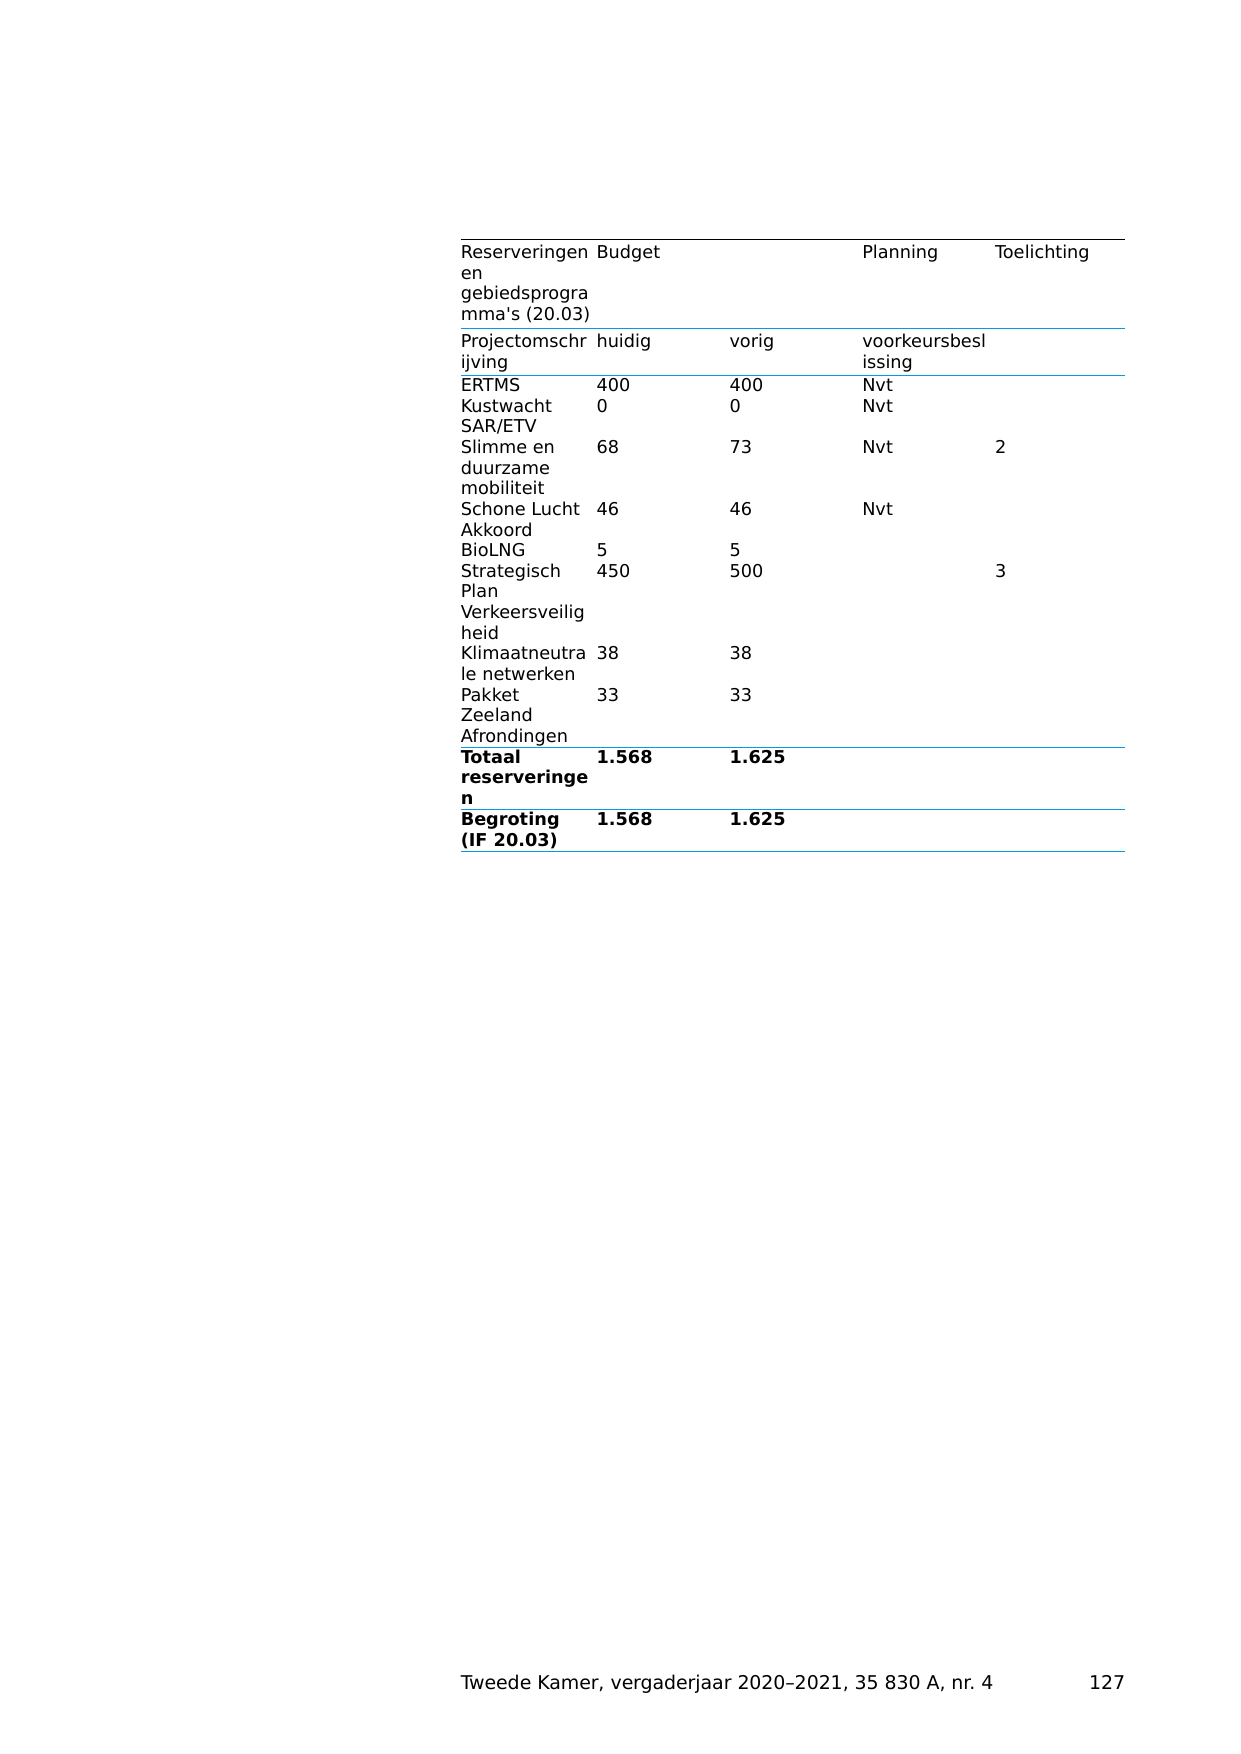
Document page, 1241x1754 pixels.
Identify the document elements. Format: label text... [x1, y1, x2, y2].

table_cell Nvt [859, 437, 992, 499]
table_cell [992, 748, 1125, 809]
table_cell ERTMS [461, 376, 593, 396]
table_cell 38 [594, 643, 726, 684]
table_cell vorig [726, 329, 859, 375]
table_cell [859, 685, 992, 726]
table_cell huidig [594, 329, 726, 375]
table_cell BioLNG [461, 540, 593, 561]
table_cell Afrondingen [461, 726, 593, 746]
table_cell 33 [726, 685, 859, 726]
table_header Tabel 30 Reserveringen en gebiedsprogramma's (bedragen x € 1 miljoen) [461, 191, 1125, 239]
table_cell [859, 561, 992, 643]
table_cell 68 [594, 437, 726, 499]
table_cell Reserveringen en gebiedsprogramma's (20.03) [461, 240, 593, 327]
table_cell Kustwacht SAR/ETV [461, 396, 593, 437]
table_cell 0 [726, 396, 859, 437]
table_cell Nvt [859, 396, 992, 437]
table_cell 73 [726, 437, 859, 499]
table_cell Nvt [859, 499, 992, 540]
table_cell 400 [594, 376, 726, 396]
table_cell voorkeursbeslissing [859, 329, 992, 375]
table_cell Totaal reserveringen [461, 748, 593, 809]
table_cell 400 [726, 376, 859, 396]
table_cell [992, 643, 1125, 684]
table_cell Pakket Zeeland [461, 685, 593, 726]
table_cell Projectomschrijving [461, 329, 593, 375]
table_cell 3 [992, 561, 1125, 643]
table_cell [859, 540, 992, 561]
table_cell 5 [594, 540, 726, 561]
table_cell 450 [594, 561, 726, 643]
table_cell Budget [594, 240, 859, 327]
table_cell [859, 748, 992, 809]
table_cell 500 [726, 561, 859, 643]
table_cell [594, 726, 726, 746]
table_cell [859, 726, 992, 746]
table_cell [992, 540, 1125, 561]
table_cell Toelichting [992, 240, 1125, 327]
table_cell [992, 396, 1125, 437]
table_cell Schone Lucht Akkoord [461, 499, 593, 540]
table_cell 38 [726, 643, 859, 684]
table_cell 2 [992, 437, 1125, 499]
table_cell [992, 810, 1125, 851]
table_cell [992, 329, 1125, 375]
table_cell 33 [594, 685, 726, 726]
table_cell 0 [594, 396, 726, 437]
table_cell 46 [594, 499, 726, 540]
table_cell 46 [726, 499, 859, 540]
table_cell [859, 643, 992, 684]
table_cell [992, 685, 1125, 726]
table_cell Klimaatneutrale netwerken [461, 643, 593, 684]
table_cell [992, 726, 1125, 746]
table_cell Nvt [859, 376, 992, 396]
table_cell Strategisch Plan Verkeersveiligheid [461, 561, 593, 643]
table_cell [726, 726, 859, 746]
table_cell 1.568 [594, 810, 726, 851]
table_cell Begroting (IF 20.03) [461, 810, 593, 851]
table_cell 1.625 [726, 748, 859, 809]
table_cell Planning [859, 240, 992, 327]
table_cell [859, 810, 992, 851]
table_cell 5 [726, 540, 859, 561]
table_cell 1.625 [726, 810, 859, 851]
table_cell Slimme en duurzame mobiliteit [461, 437, 593, 499]
table_cell 1.568 [594, 748, 726, 809]
table_cell [992, 499, 1125, 540]
table_cell [992, 376, 1125, 396]
